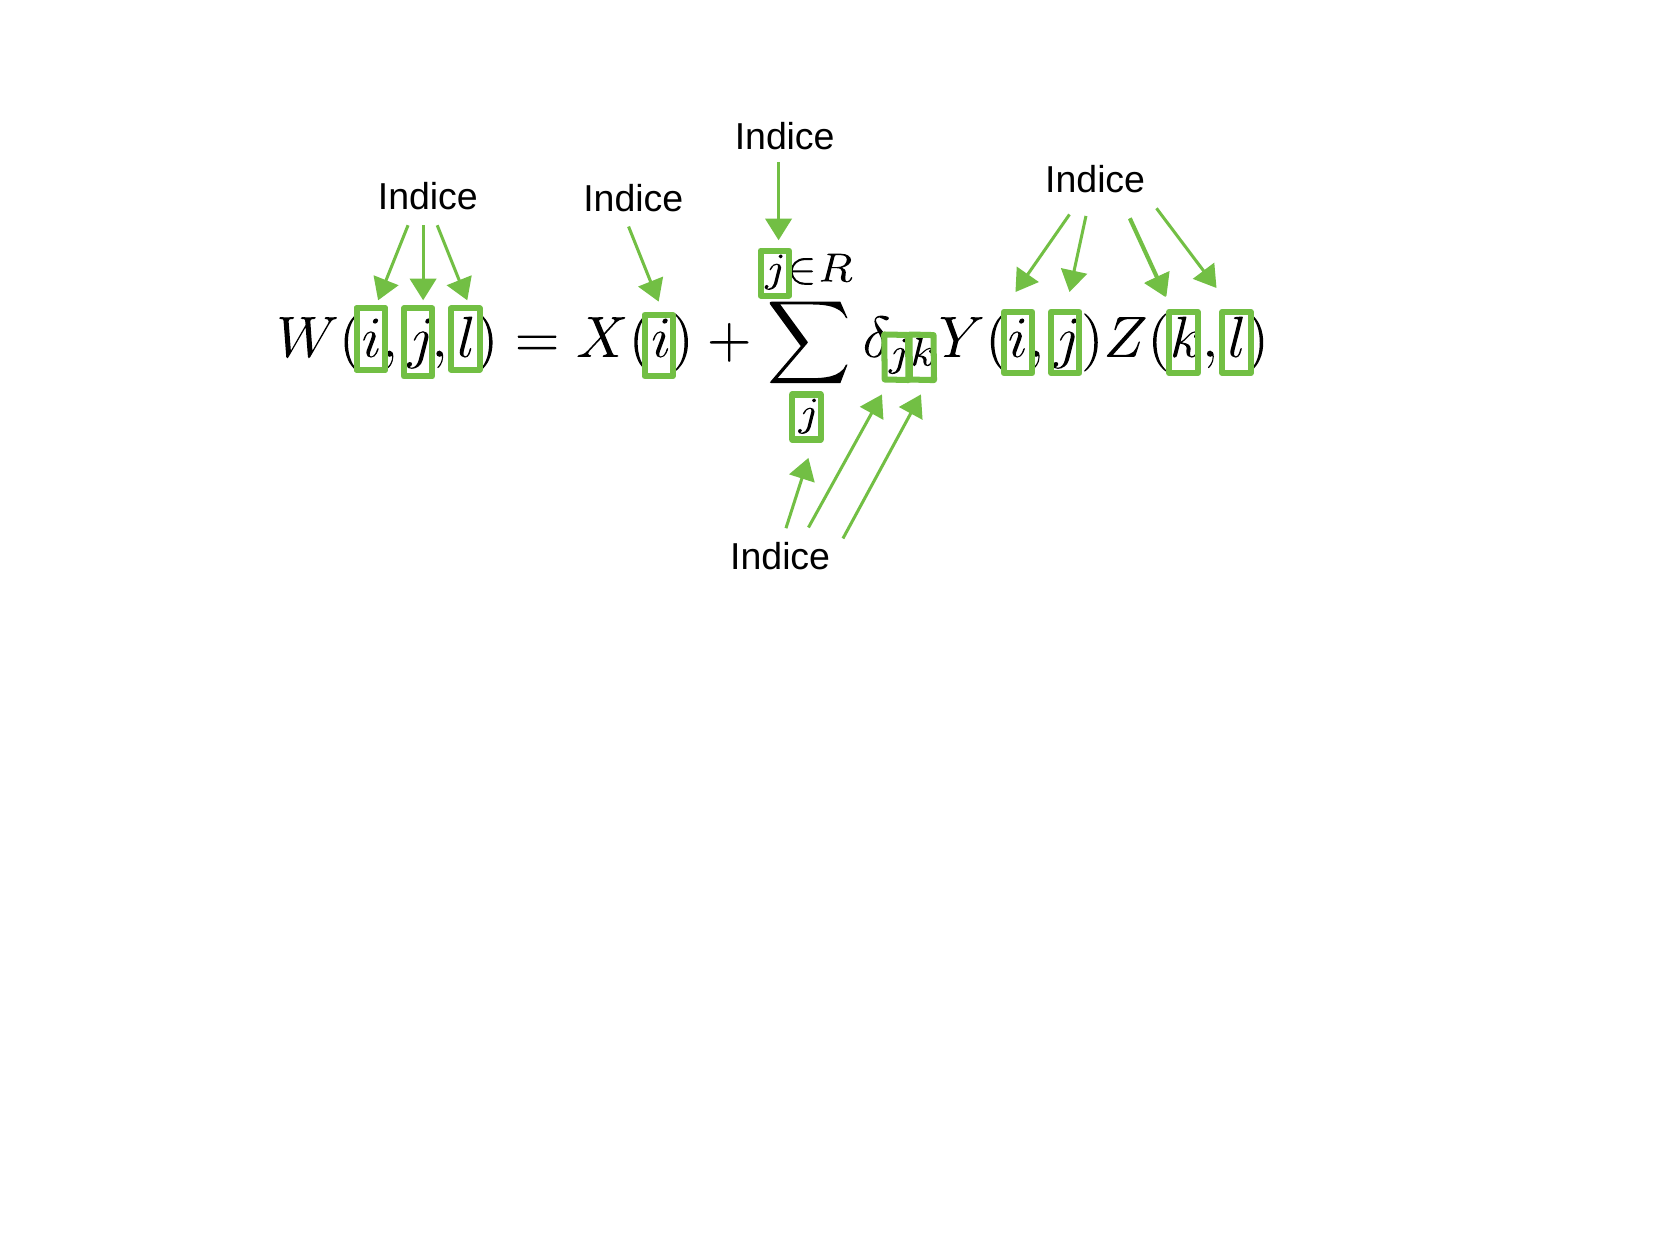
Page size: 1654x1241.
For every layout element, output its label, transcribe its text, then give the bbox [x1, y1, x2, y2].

text_box Indice [568, 169, 719, 227]
text_box Indice [1030, 151, 1181, 209]
text_box Indice [715, 528, 866, 586]
text_box [764, 254, 786, 293]
text_box [275, 253, 1270, 434]
text_box Indice [363, 168, 514, 226]
text_box Indice [720, 108, 871, 166]
text_box [795, 398, 818, 434]
